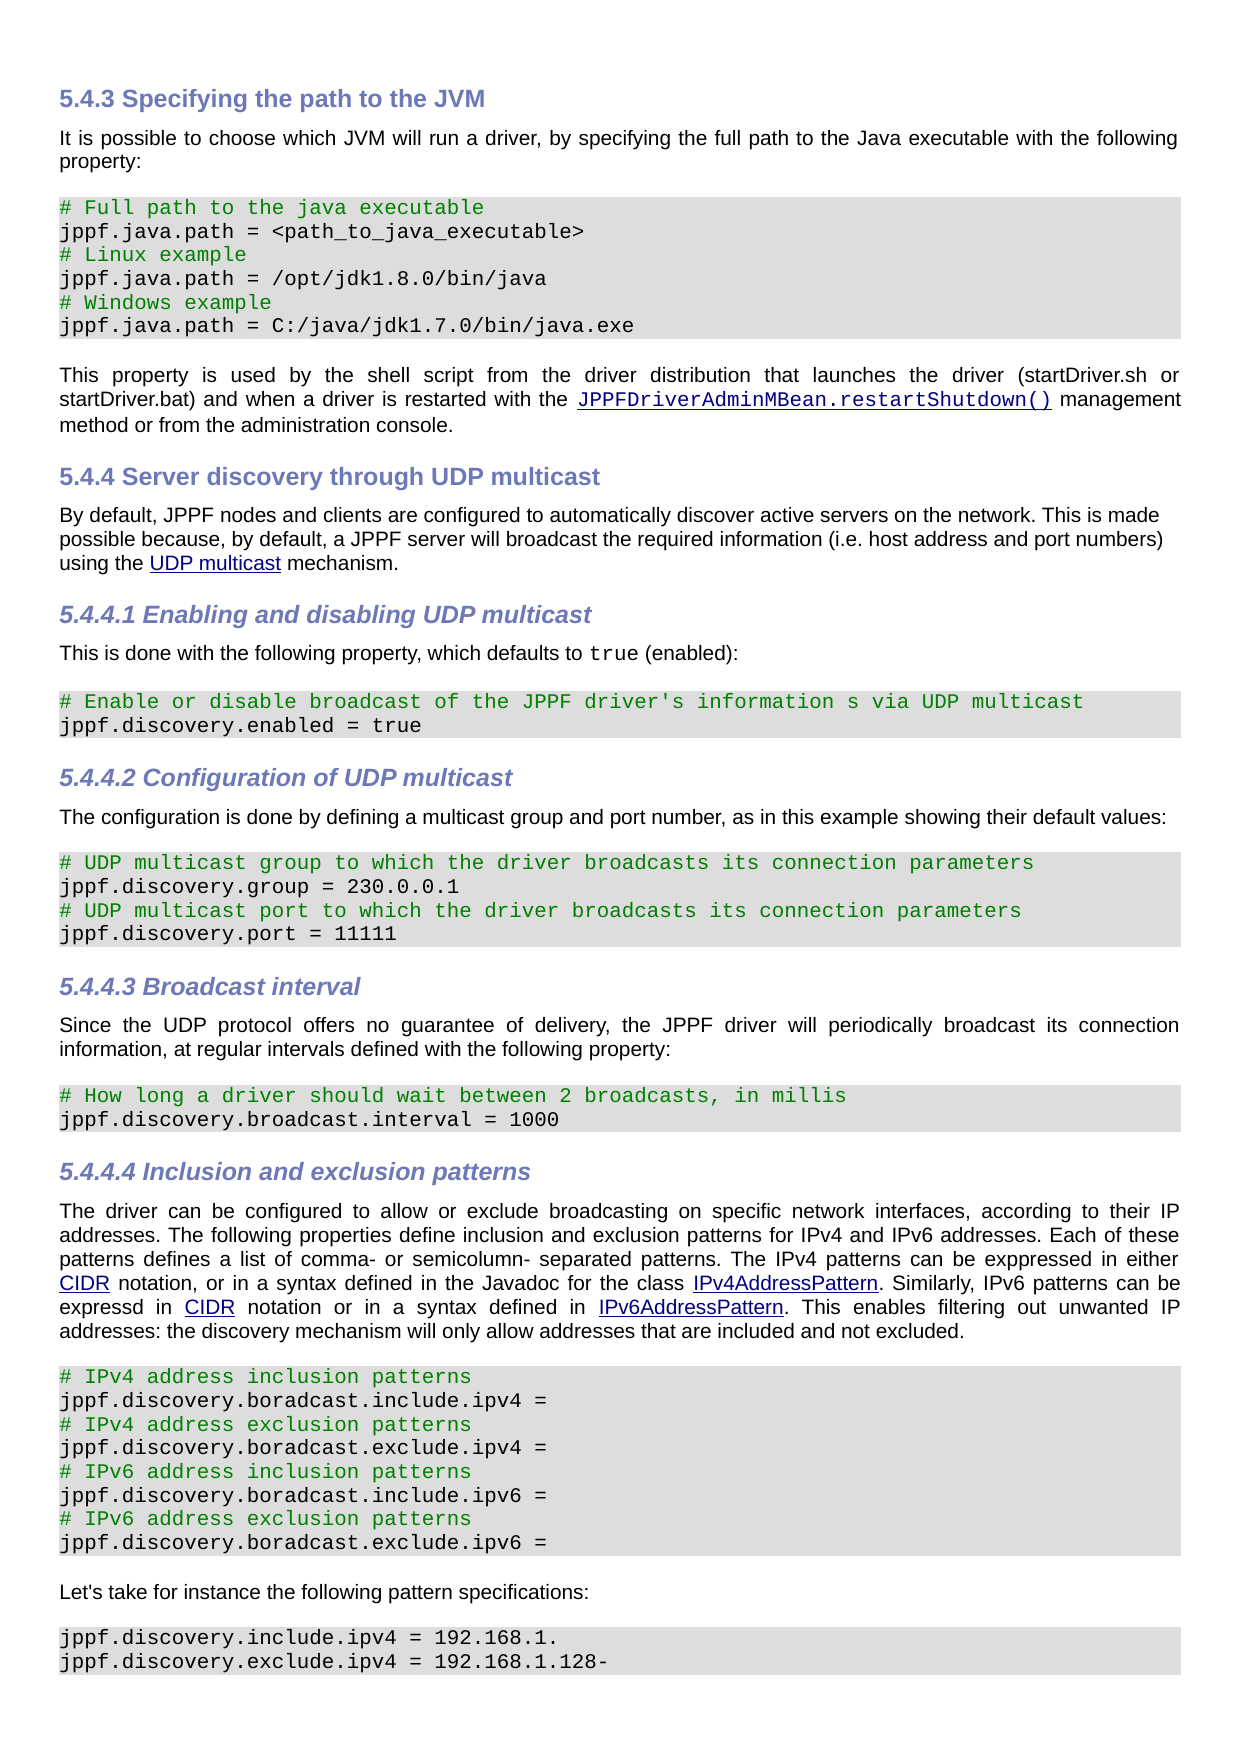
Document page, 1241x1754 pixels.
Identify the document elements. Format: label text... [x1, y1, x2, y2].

text # IPv4 address exclusion patterns [59, 1414, 1181, 1437]
text It is possible to choose which JVM will run a driver, by specifying the full path to the Java executable with the following property: [59, 125, 1181, 173]
text jppf.discovery.boradcast.exclude.ipv4 = [59, 1437, 1181, 1461]
text # Windows example [59, 292, 1181, 315]
text jppf.java.path = C:/java/jdk1.7.0/bin/java.exe [59, 315, 1181, 339]
text # IPv4 address inclusion patterns [59, 1366, 1181, 1390]
text jppf.java.path = <path_to_java_executable> [59, 221, 1181, 244]
subtitle Server discovery through UDP multicast [59, 462, 1181, 491]
text jppf.discovery.boradcast.include.ipv6 = [59, 1484, 1181, 1508]
subtitle Enabling and disabling UDP multicast [59, 600, 1181, 629]
text Since the UDP protocol offers no guarantee of delivery, the JPPF driver will periodically broadcast its connection information, at regular intervals defined with the following property: [59, 1013, 1181, 1061]
text # IPv6 address inclusion patterns [59, 1461, 1181, 1484]
text jppf.discovery.include.ipv4 = 192.168.1. [59, 1627, 1181, 1651]
text jppf.discovery.boradcast.include.ipv4 = [59, 1390, 1181, 1414]
text jppf.discovery.exclude.ipv4 = 192.168.1.128- [59, 1651, 1181, 1675]
text This is done with the following property, which defaults to true (enabled): [59, 641, 1181, 667]
text jppf.java.path = /opt/jdk1.8.0/bin/java [59, 268, 1181, 292]
text # Linux example [59, 244, 1181, 268]
text The configuration is done by defining a multicast group and port number, as in this example showing their default values: [59, 804, 1181, 828]
text # IPv6 address exclusion patterns [59, 1508, 1181, 1532]
text By default, JPPF nodes and clients are configured to automatically discover active servers on the network. This is made possible because, by default, a JPPF server will broadcast the required information (i.e. host address and port numbers) using the UDP multicast mechanism. [59, 503, 1181, 575]
subtitle Specifying the path to the JVM [59, 84, 1181, 113]
text # How long a driver should wait between 2 broadcasts, in millis [59, 1085, 1181, 1109]
text This property is used by the shell script from the driver distribution that launches the driver (startDriver.sh or startDriver.bat) and when a driver is restarted with the JPPFDriverAdminMBean.restartShutdown() management method or from the administration console. [59, 363, 1181, 437]
text # UDP multicast group to which the driver broadcasts its connection parameters jppf.discovery.group = 230.0.0.1 # UDP multicast port to which the driver broadcasts its connection parameters jppf.discovery.port = 11111 [59, 852, 1181, 947]
subtitle Inclusion and exclusion patterns [59, 1157, 1181, 1186]
subtitle Configuration of UDP multicast [59, 763, 1181, 792]
text # Enable or disable broadcast of the JPPF driver's information s via UDP multicast jppf.discovery.enabled = true [59, 691, 1181, 738]
text # Full path to the java executable [59, 197, 1181, 221]
text jppf.discovery.boradcast.exclude.ipv6 = [59, 1532, 1181, 1556]
text jppf.discovery.broadcast.interval = 1000 [59, 1109, 1181, 1132]
text The driver can be configured to allow or exclude broadcasting on specific network interfaces, according to their IP addresses. The following properties define inclusion and exclusion patterns for IPv4 and IPv6 addresses. Each of these patterns defines a list of comma- or semicolumn- separated patterns. The IPv4 patterns can be exppressed in either CIDR notation, or in a syntax defined in the Javadoc for the class IPv4AddressPattern. Similarly, IPv6 patterns can be expressd in CIDR notation or in a syntax defined in IPv6AddressPattern. This enables filtering out unwanted IP addresses: the discovery mechanism will only allow addresses that are included and not excluded. [59, 1199, 1181, 1342]
subtitle Broadcast interval [59, 972, 1181, 1001]
text Let's take for instance the following pattern specifications: [59, 1579, 1181, 1603]
